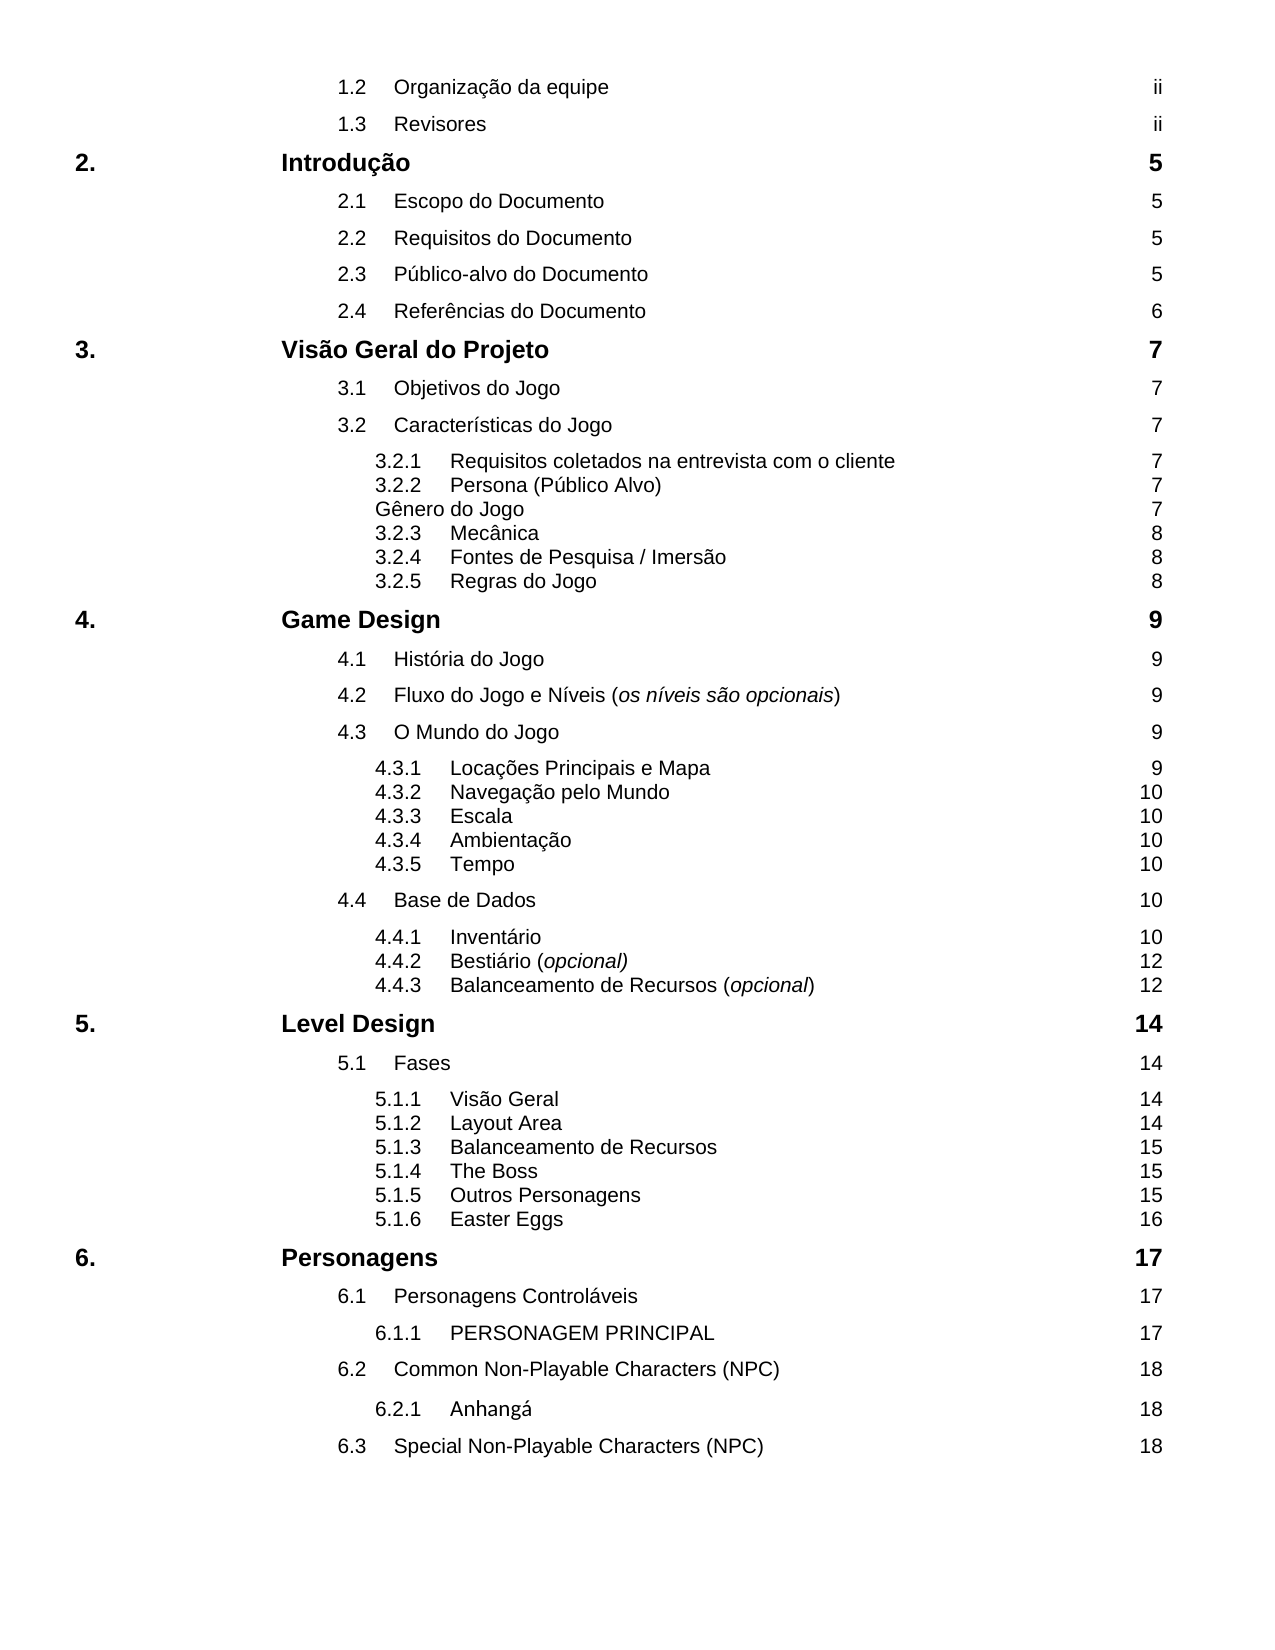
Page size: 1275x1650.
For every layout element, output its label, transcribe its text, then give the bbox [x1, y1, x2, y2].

text 4.4.2 Bestiário (opcional) 12 [375, 949, 1200, 973]
text 3.2 Características do Jogo 7 [337, 413, 1200, 437]
text 3. Visão Geral do Projeto 7 [75, 335, 1200, 364]
text 4.3.3 Escala 10 [375, 804, 1200, 828]
text Gênero do Jogo 7 [375, 497, 1200, 521]
text 3.1 Objetivos do Jogo 7 [337, 376, 1200, 400]
text 5. Level Design 14 [75, 1009, 1200, 1038]
text 4.3.2 Navegação pelo Mundo 10 [375, 780, 1200, 804]
text 4.1 História do Jogo 9 [337, 647, 1200, 671]
text 3.2.4 Fontes de Pesquisa / Imersão 8 [375, 545, 1200, 569]
text 2.4 Referências do Documento 6 [337, 298, 1200, 322]
text 3.2.3 Mecânica 8 [375, 521, 1200, 545]
text 4.3.1 Locações Principais e Mapa 9 [375, 756, 1200, 780]
text 2. Introdução 5 [75, 148, 1200, 177]
text 4.2 Fluxo do Jogo e Níveis (os níveis são opcionais) 9 [337, 683, 1200, 707]
text 1.3 Revisores ii [337, 111, 1200, 135]
text 2.3 Público-alvo do Documento 5 [337, 262, 1200, 286]
text 4.3.5 Tempo 10 [375, 852, 1200, 876]
text 6.1.1 PERSONAGEM PRINCIPAL 17 [375, 1321, 1200, 1345]
text 5.1.1 Visão Geral 14 [375, 1087, 1200, 1111]
text 6.3 Special Non-Playable Characters (NPC) 18 [337, 1434, 1200, 1458]
text 4.3 O Mundo do Jogo 9 [337, 719, 1200, 743]
text 4.4.3 Balanceamento de Recursos (opcional) 12 [375, 973, 1200, 997]
text 5.1.4 The Boss 15 [375, 1159, 1200, 1183]
text 5.1.3 Balanceamento de Recursos 15 [375, 1135, 1200, 1159]
text 6. Personagens 17 [75, 1243, 1200, 1272]
text 4. Game Design 9 [75, 605, 1200, 634]
text 5.1.2 Layout Area 14 [375, 1111, 1200, 1135]
text 3.2.1 Requisitos coletados na entrevista com o cliente 7 [375, 449, 1200, 473]
text 5.1.6 Easter Eggs 16 [375, 1207, 1200, 1231]
text 6.2.1 Anhangá 18 [375, 1394, 1200, 1422]
text 4.4 Base de Dados 10 [337, 888, 1200, 912]
text 5.1 Fases 14 [337, 1050, 1200, 1074]
text 1.2 Organização da equipe ii [337, 75, 1200, 99]
text 4.3.4 Ambientação 10 [375, 828, 1200, 852]
text 2.1 Escopo do Documento 5 [337, 189, 1200, 213]
text 4.4.1 Inventário 10 [375, 925, 1200, 949]
text 3.2.5 Regras do Jogo 8 [375, 569, 1200, 593]
text 6.2 Common Non-Playable Characters (NPC) 18 [337, 1357, 1200, 1381]
text 5.1.5 Outros Personagens 15 [375, 1183, 1200, 1207]
text 2.2 Requisitos do Documento 5 [337, 226, 1200, 249]
text 6.1 Personagens Controláveis 17 [337, 1284, 1200, 1308]
text 3.2.2 Persona (Público Alvo) 7 [375, 473, 1200, 497]
